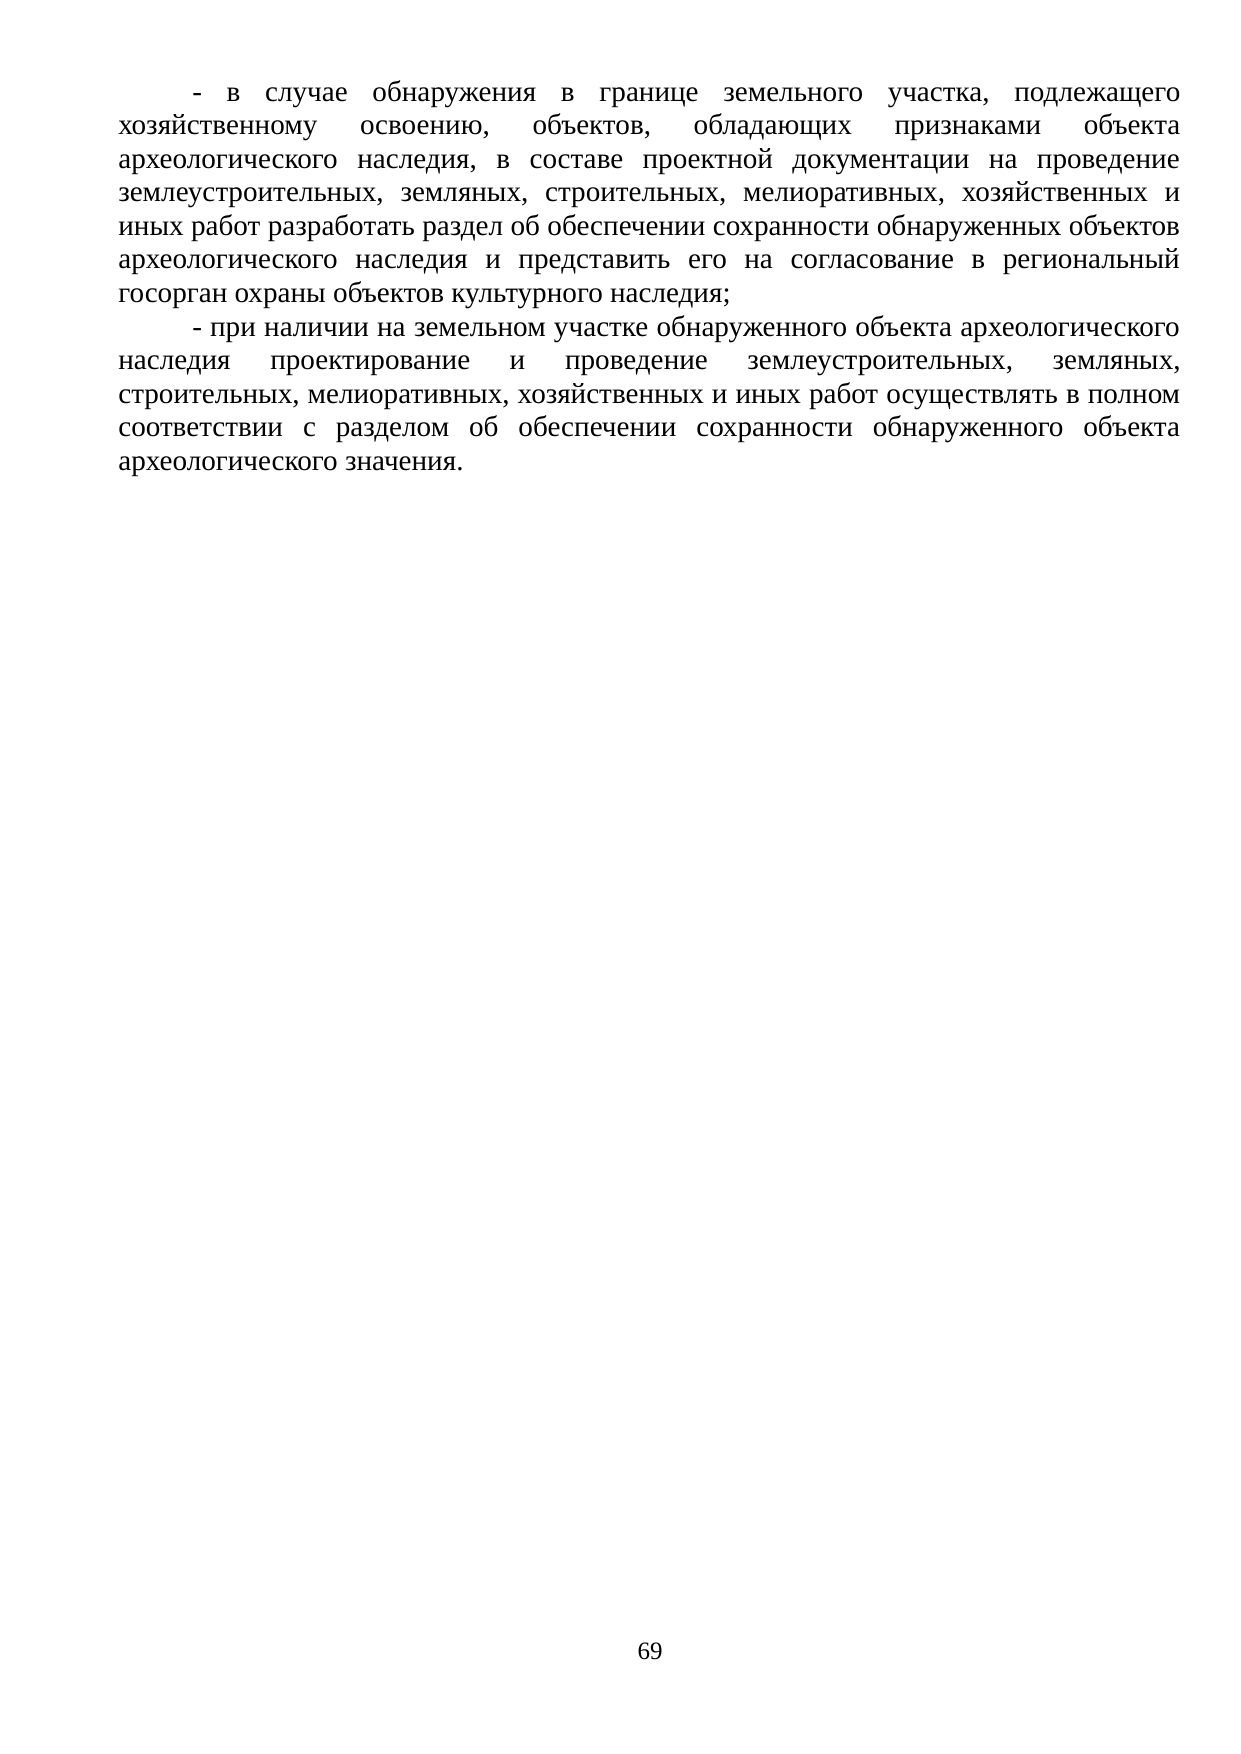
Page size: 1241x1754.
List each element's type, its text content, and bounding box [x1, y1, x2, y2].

text - в случае обнаружения в границе земельного участка, подлежащего хозяйственному освоению, объектов, обладающих признаками объекта археологического наследия, в составе проектной документации на проведение землеустроительных, земляных, строительных, мелиоративных, хозяйственных и иных работ разработать раздел об обеспечении сохранности обнаруженных объектов археологического наследия и представить его на согласование в региональный госорган охраны объектов культурного наследия; [118, 74, 1181, 309]
text - при наличии на земельном участке обнаруженного объекта археологического наследия проектирование и проведение землеустроительных, земляных, строительных, мелиоративных, хозяйственных и иных работ осуществлять в полном соответствии с разделом об обеспечении сохранности обнаруженного объекта археологического значения. [118, 309, 1181, 476]
